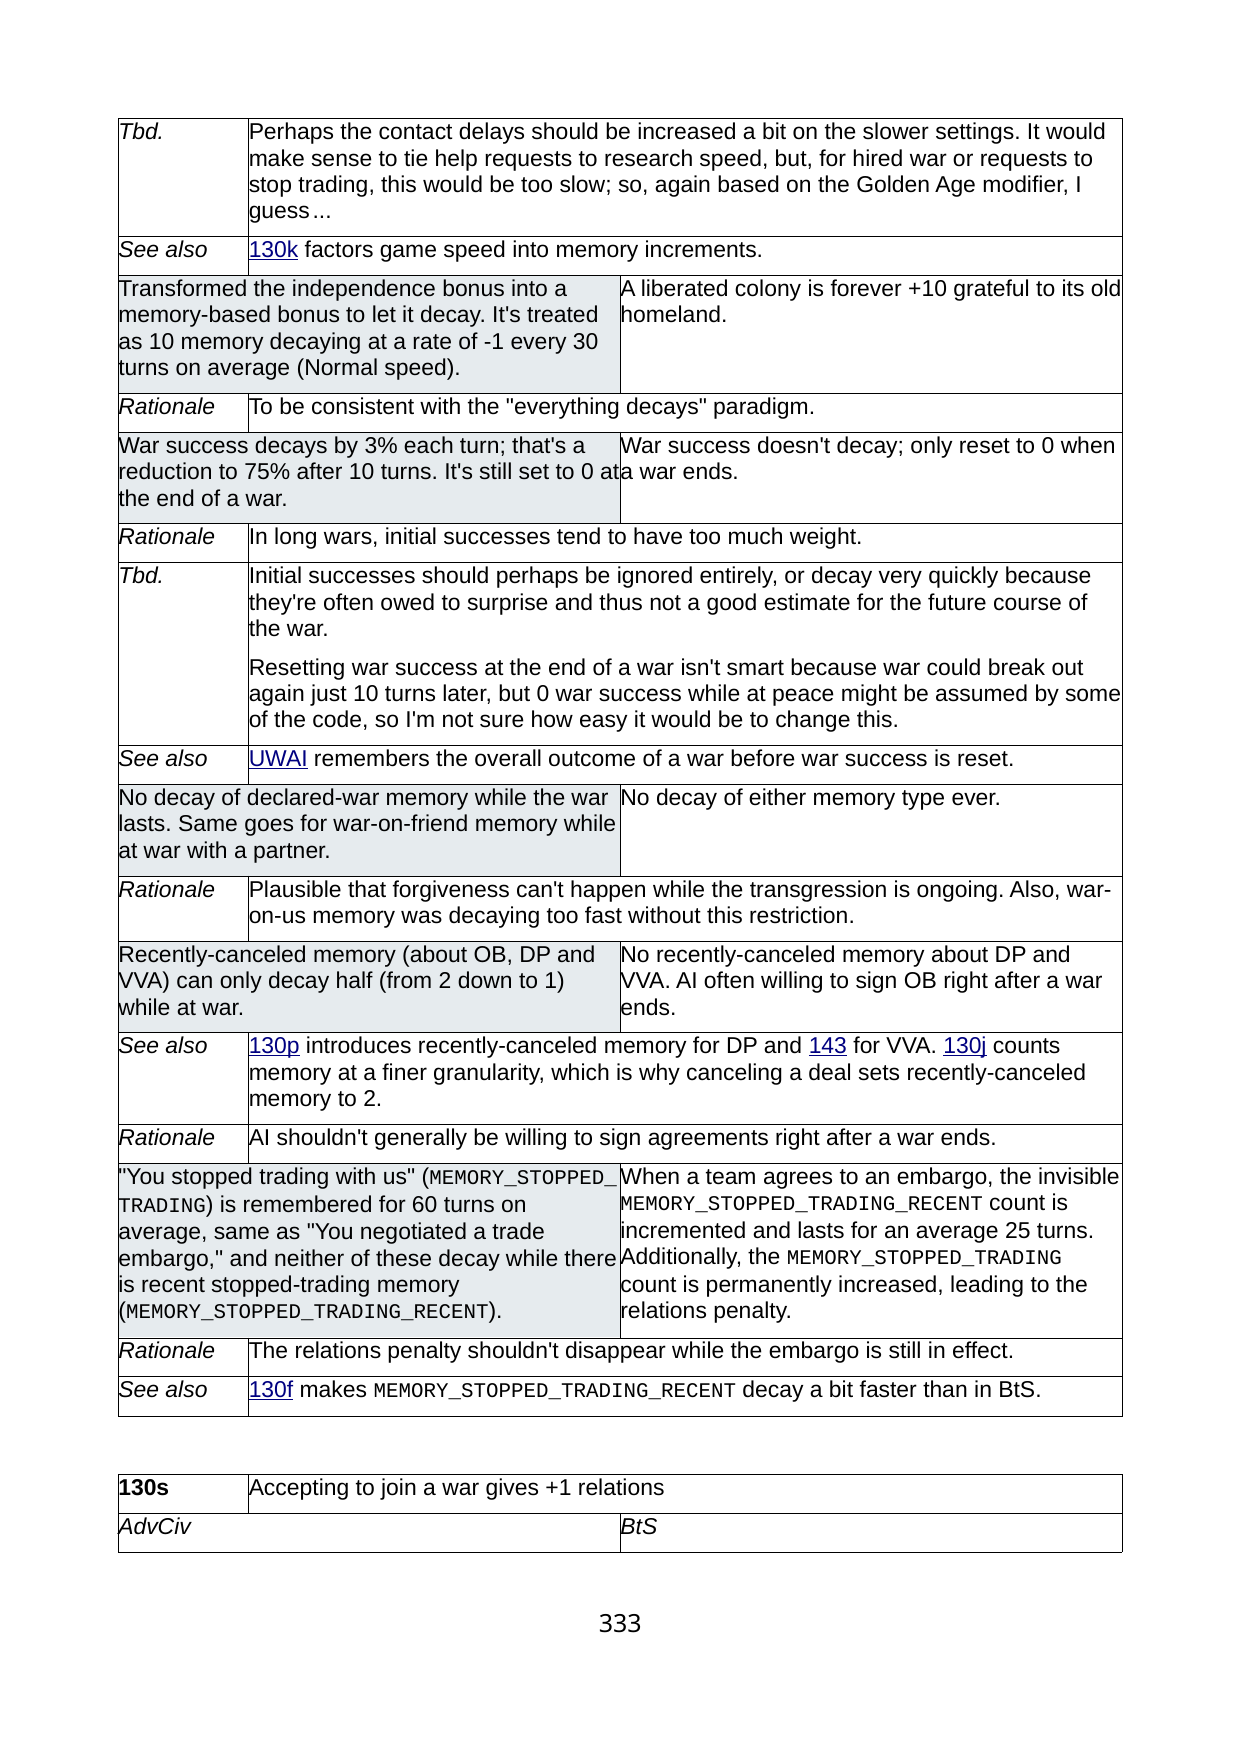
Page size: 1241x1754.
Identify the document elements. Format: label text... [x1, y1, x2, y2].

table_cell Transformed the independence bonus into a memory-based bonus to let it decay. It's treated as 10 memory decaying at a rate of -1 every 30 turns on average (Normal speed). [119, 276, 620, 393]
table_cell AI shouldn't generally be willing to sign agreements right after a war ends. [249, 1125, 1122, 1163]
table_cell 130k factors game speed into memory increments. [249, 237, 1122, 275]
table_cell See also [119, 237, 248, 275]
table_cell "You stopped trading with us" (MEMORY_STOPPED_ TRADING) is remembered for 60 turns on average, same as "You negotiated a trade embargo," and neither of these decay while there is recent stopped-trading memory (MEMORY_STOPPED_TRADING_RECENT). [119, 1164, 620, 1337]
table_cell Initial successes should perhaps be ignored entirely, or decay very quickly because they're often owed to surprise and thus not a good estimate for the future course of the war. Resetting war success at the end of a war isn't smart because war could break out again just 10 turns later, but 0 war success while at peace might be assumed by some of the code, so I'm not sure how easy it would be to change this. [249, 563, 1122, 745]
table_cell Perhaps the contact delays should be increased a bit on the slower settings. It would make sense to tie help requests to research speed, but, for hired war or requests to stop trading, this would be too slow; so, again based on the Golden Age modifier, I guess ... [249, 119, 1122, 236]
table_cell To be consistent with the "everything decays" paradigm. [249, 394, 1122, 432]
table_cell A liberated colony is forever +10 grateful to its old homeland. [621, 276, 1122, 393]
table_cell Tbd. [119, 119, 248, 236]
table_cell Rationale [119, 394, 248, 432]
table_cell Recently-canceled memory (about OB, DP and VVA) can only decay half (from 2 down to 1) while at war. [119, 942, 620, 1032]
table_header 130s [119, 1475, 248, 1513]
table_cell No decay of declared-war memory while the war lasts. Same goes for war-on-friend memory while at war with a partner. [119, 785, 620, 876]
table_cell No decay of either memory type ever. [621, 785, 1122, 876]
table_cell In long wars, initial successes tend to have too much weight. [249, 524, 1122, 562]
table_cell UWAI remembers the overall outcome of a war before war success is reset. [249, 746, 1122, 784]
table_cell Rationale [119, 1339, 248, 1376]
table_header Accepting to join a war gives +1 relations [249, 1475, 1122, 1513]
table_cell Tbd. [119, 563, 248, 745]
table_cell Rationale [119, 1125, 248, 1163]
table_cell AdvCiv [119, 1514, 620, 1552]
table_cell 130f makes MEMORY_STOPPED_TRADING_RECENT decay a bit faster than in BtS. [249, 1377, 1122, 1416]
table_cell Rationale [119, 877, 248, 941]
table_cell The relations penalty shouldn't disappear while the embargo is still in effect. [249, 1339, 1122, 1376]
table_cell 130p introduces recently-canceled memory for DP and 143 for VVA. 130j counts memory at a finer granularity, which is why canceling a deal sets recently-canceled memory to 2. [249, 1033, 1122, 1124]
table_cell See also [119, 1377, 248, 1416]
table_cell Rationale [119, 524, 248, 562]
table_cell When a team agrees to an embargo, the invisible MEMORY_STOPPED_TRADING_RECENT count is incremented and lasts for an average 25 turns. Additionally, the MEMORY_STOPPED_TRADING count is permanently increased, leading to the relations penalty. [621, 1164, 1122, 1337]
table_cell BtS [621, 1514, 1122, 1552]
table_cell No recently-canceled memory about DP and VVA. AI often willing to sign OB right after a war ends. [621, 942, 1122, 1032]
table_cell See also [119, 746, 248, 784]
table_cell Plausible that forgiveness can't happen while the transgression is ongoing. Also, war-on-us memory was decaying too fast without this restriction. [249, 877, 1122, 941]
table_cell War success decays by 3% each turn; that's a reduction to 75% after 10 turns. It's still set to 0 at the end of a war. [119, 433, 620, 523]
table_cell See also [119, 1033, 248, 1124]
table_cell War success doesn't decay; only reset to 0 when a war ends. [621, 433, 1122, 523]
